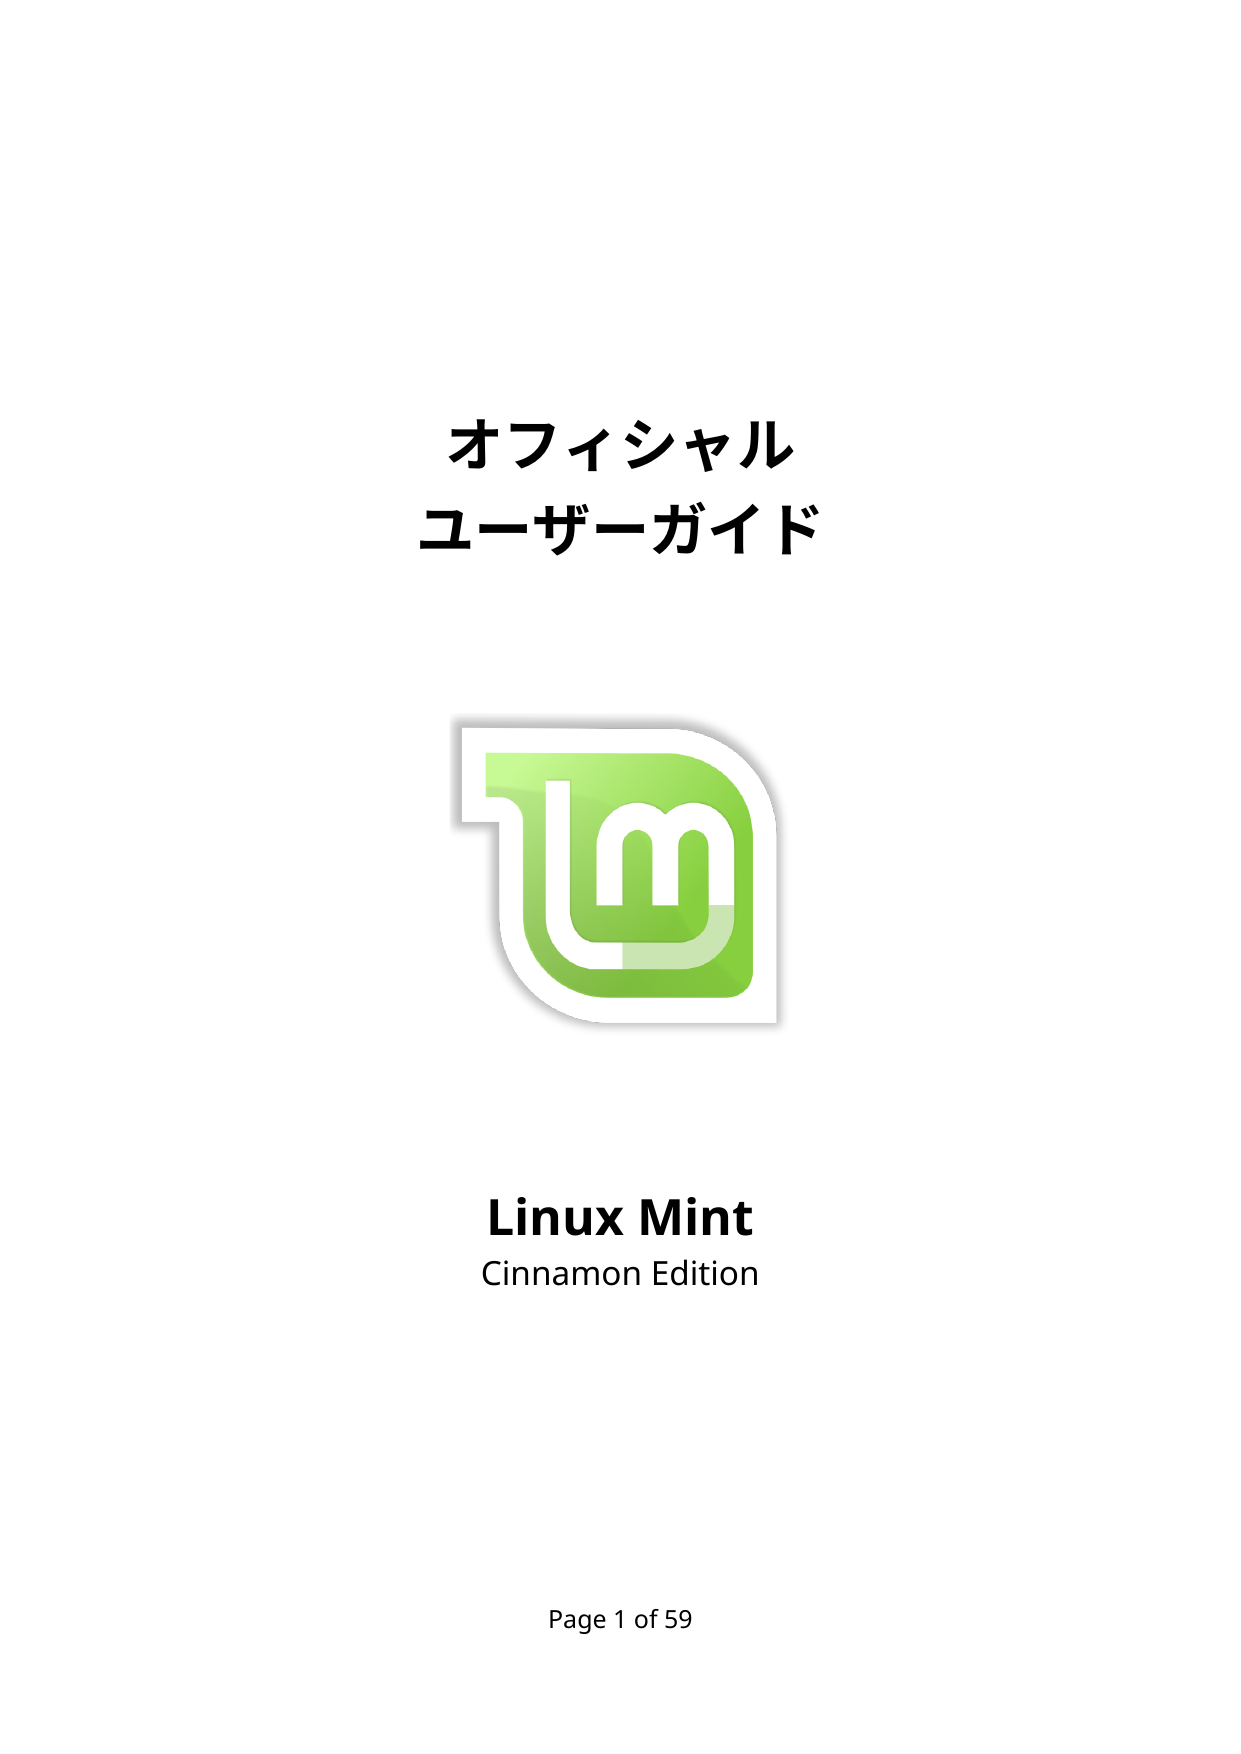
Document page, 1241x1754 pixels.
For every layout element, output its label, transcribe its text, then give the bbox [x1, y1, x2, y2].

text Cinnamon Edition [118, 1249, 1122, 1295]
text オフィシャル [118, 399, 1122, 483]
picture [449, 713, 791, 1037]
text Linux Mint [118, 1181, 1122, 1249]
text ユーザーガイド [118, 483, 1122, 568]
